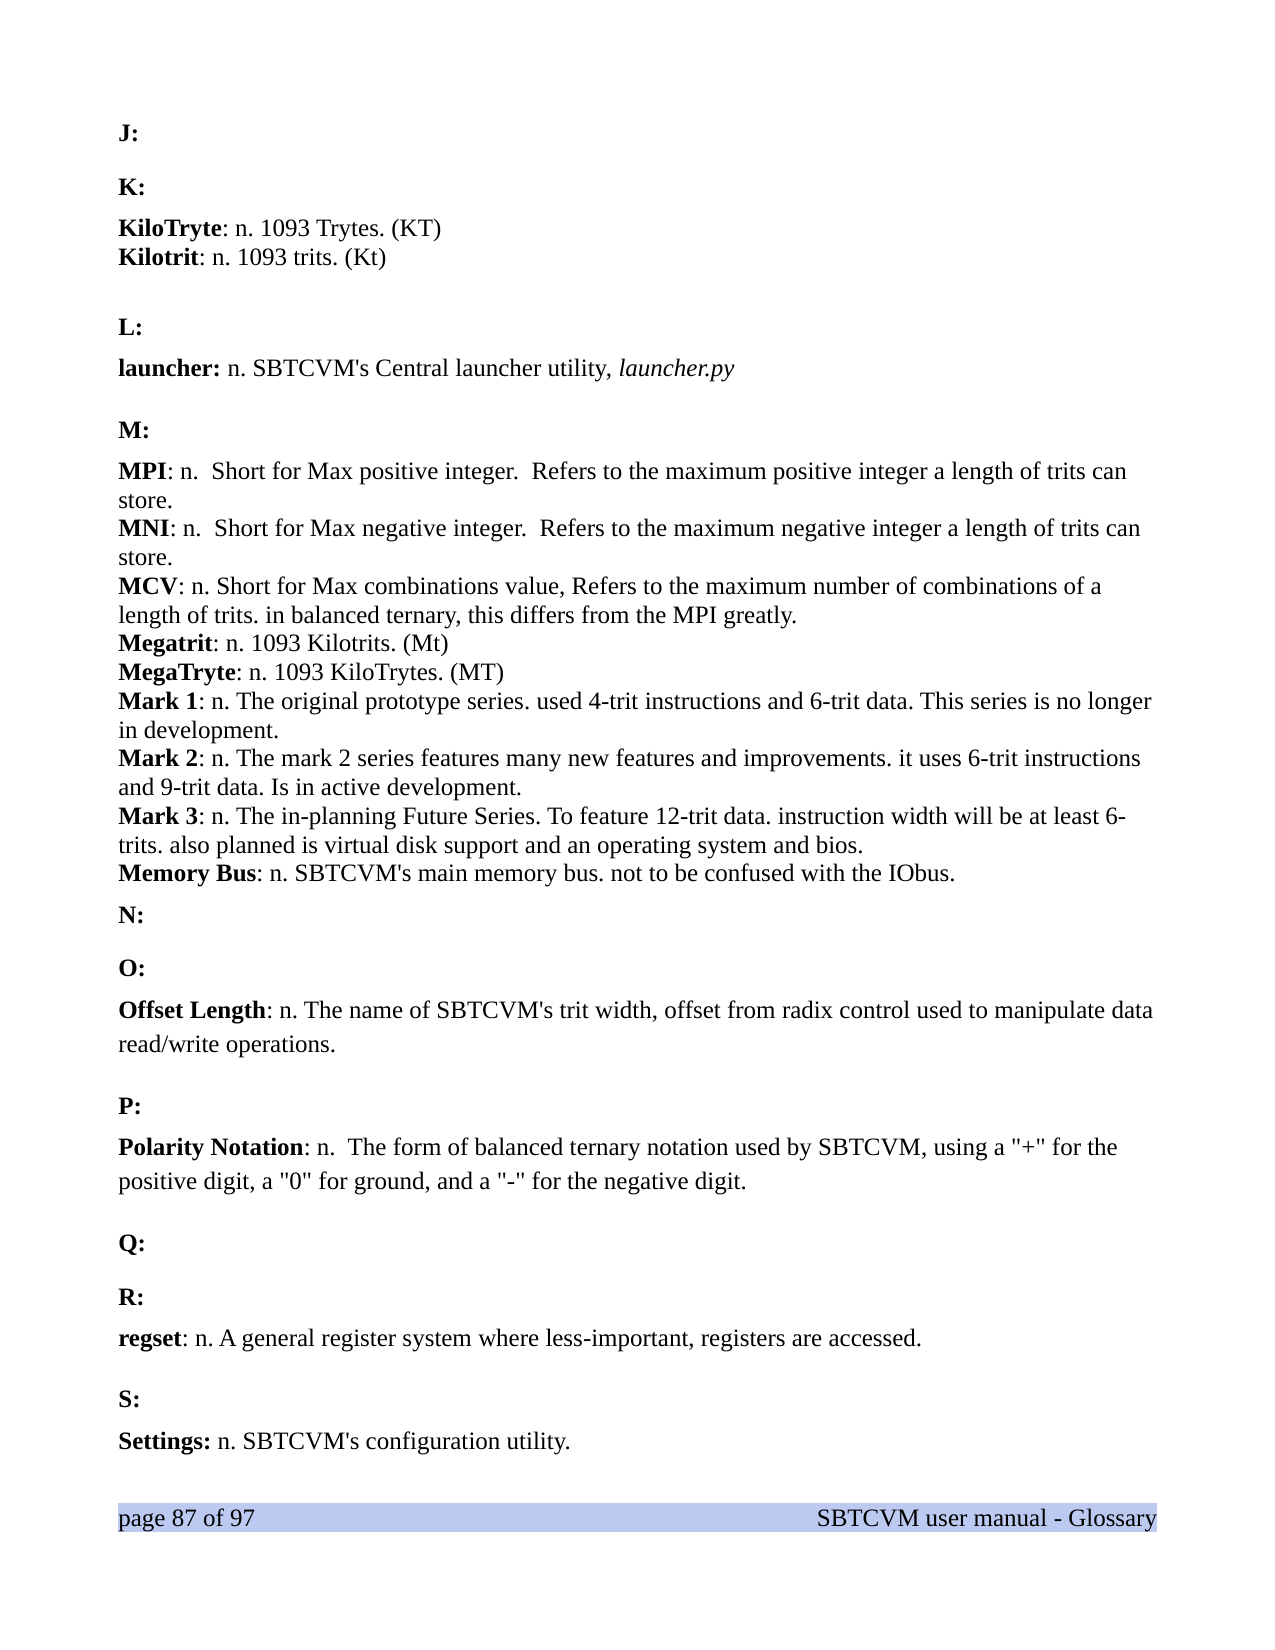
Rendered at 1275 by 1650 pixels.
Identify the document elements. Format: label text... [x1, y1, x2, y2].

text regset: n. A general register system where less-important, registers are accessed. [118, 1323, 1157, 1352]
text MPI: n. Short for Max positive integer. Refers to the maximum positive integer a length of trits can store. [118, 456, 1157, 513]
subtitle S: [118, 1384, 1157, 1413]
text KiloTryte: n. 1093 Trytes. (KT) [118, 213, 1157, 242]
subtitle J: [118, 118, 1157, 147]
text Offset Length: n. The name of SBTCVM's trit width, offset from radix control used to manipulate data read/write operations. [118, 995, 1157, 1058]
text Settings: n. SBTCVM's configuration utility. [118, 1426, 1157, 1454]
text Mark 3: n. The in-planning Future Series. To feature 12-trit data. instruction width will be at least 6-trits. also planned is virtual disk support and an operating system and bios. [118, 801, 1157, 858]
text Kilotrit: n. 1093 trits. (Kt) [118, 242, 1157, 271]
text MegaTryte: n. 1093 KiloTrytes. (MT) [118, 657, 1157, 686]
text Memory Bus: n. SBTCVM's main memory bus. not to be confused with the IObus. [118, 858, 1157, 887]
text Mark 1: n. The original prototype series. used 4-trit instructions and 6-trit data. This series is no longer in development. [118, 686, 1157, 743]
subtitle M: [118, 415, 1157, 443]
subtitle N: [118, 900, 1157, 928]
text Mark 2: n. The mark 2 series features many new features and improvements. it uses 6-trit instructions and 9-trit data. Is in active development. [118, 743, 1157, 801]
subtitle K: [118, 172, 1157, 201]
subtitle O: [118, 953, 1157, 982]
text Polarity Notation: n. The form of balanced ternary notation used by SBTCVM, using a "+" for the positive digit, a "0" for ground, and a "-" for the negative digit. [118, 1132, 1157, 1195]
subtitle P: [118, 1091, 1157, 1119]
text Megatrit: n. 1093 Kilotrits. (Mt) [118, 628, 1157, 657]
subtitle Q: [118, 1228, 1157, 1257]
subtitle L: [118, 312, 1157, 341]
text MNI: n. Short for Max negative integer. Refers to the maximum negative integer a length of trits can store. [118, 513, 1157, 571]
text launcher: n. SBTCVM's Central launcher utility, launcher.py [118, 353, 1157, 382]
text MCV: n. Short for Max combinations value, Refers to the maximum number of combinations of a length of trits. in balanced ternary, this differs from the MPI greatly. [118, 571, 1157, 628]
subtitle R: [118, 1282, 1157, 1311]
